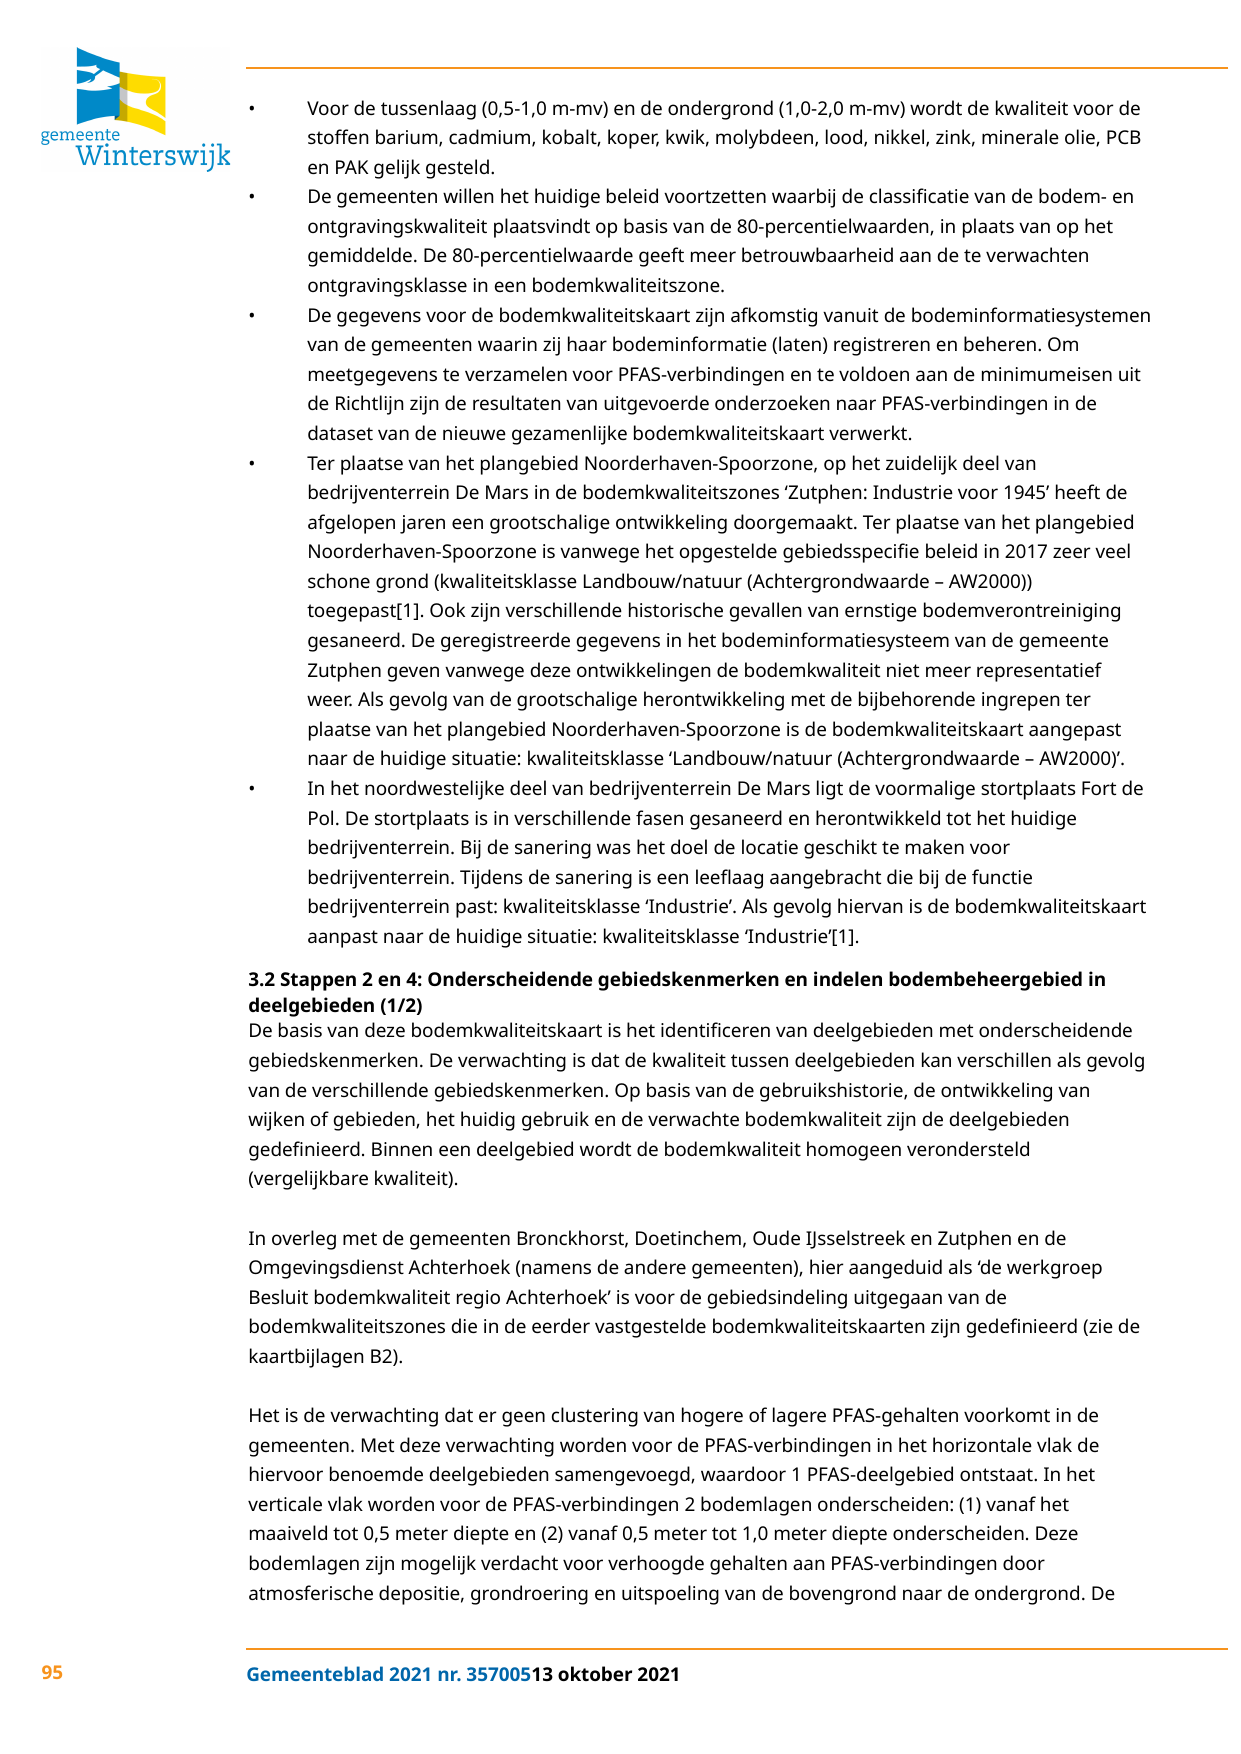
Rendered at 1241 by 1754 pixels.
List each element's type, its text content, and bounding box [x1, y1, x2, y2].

list De gegevens voor de bodemkwaliteitskaart zijn afkomstig vanuit de bodeminformatiesystemen van de gemeenten waarin zij haar bodeminformatie (laten) registreren en beheren. Om meetgegevens te verzamelen voor PFAS-verbindingen en te voldoen aan de minimumeisen uit de Richtlijn zijn de resultaten van uitgevoerde onderzoeken naar PFAS-verbindingen in de dataset van de nieuwe gezamenlijke bodemkwaliteitskaart verwerkt. [248, 302, 1152, 446]
list In het noordwestelijke deel van bedrijventerrein De Mars ligt de voormalige stortplaats Fort de Pol. De stortplaats is in verschillende fasen gesaneerd en herontwikkeld tot het huidige bedrijventerrein. Bij de sanering was het doel de locatie geschikt te maken voor bedrijventerrein. Tijdens de sanering is een leeflaag aangebracht die bij de functie bedrijventerrein past: kwaliteitsklasse ‘Industrie’. Als gevolg hiervan is de bodemkwaliteitskaart aanpast naar de huidige situatie: kwaliteitsklasse ‘Industrie’[1]. [248, 775, 1152, 949]
list De gemeenten willen het huidige beleid voortzetten waarbij de classificatie van de bodem- en ontgravingskwaliteit plaatsvindt op basis van de 80-percentielwaarden, in plaats van op het gemiddelde. De 80-percentielwaarde geeft meer betrouwbaarheid aan de te verwachten ontgravingsklasse in een bodemkwaliteitszone. [248, 183, 1152, 298]
text In overleg met de gemeenten Bronckhorst, Doetinchem, Oude IJsselstreek en Zutphen en de Omgevingsdienst Achterhoek (namens de andere gemeenten), hier aangeduid als ‘de werkgroep Besluit bodemkwaliteit regio Achterhoek’ is voor de gebiedsindeling uitgegaan van de bodemkwaliteitszones die in de eerder vastgestelde bodemkwaliteitskaarten zijn gedefinieerd (zie de kaartbijlagen B2). [248, 1225, 1152, 1369]
list Ter plaatse van het plangebied Noorderhaven-Spoorzone, op het zuidelijk deel van bedrijventerrein De Mars in de bodemkwaliteitszones ‘Zutphen: Industrie voor 1945’ heeft de afgelopen jaren een grootschalige ontwikkeling doorgemaakt. Ter plaatse van het plangebied Noorderhaven-Spoorzone is vanwege het opgestelde gebiedsspecifie beleid in 2017 zeer veel schone grond (kwaliteitsklasse Landbouw/natuur (Achtergrondwaarde – AW2000)) toegepast[1]. Ook zijn verschillende historische gevallen van ernstige bodemverontreiniging gesaneerd. De geregistreerde gegevens in het bodeminformatiesysteem van de gemeente Zutphen geven vanwege deze ontwikkelingen de bodemkwaliteit niet meer representatief weer. Als gevolg van de grootschalige herontwikkeling met de bijbehorende ingrepen ter plaatse van het plangebied Noorderhaven-Spoorzone is de bodemkwaliteitskaart aangepast naar de huidige situatie: kwaliteitsklasse ‘Landbouw/natuur (Achtergrondwaarde – AW2000)’. [248, 450, 1152, 771]
list Voor de tussenlaag (0,5-1,0 m-mv) en de ondergrond (1,0-2,0 m-mv) wordt de kwaliteit voor de stoffen barium, cadmium, kobalt, koper, kwik, molybdeen, lood, nikkel, zink, minerale olie, PCB en PAK gelijk gesteld. [248, 95, 1152, 180]
text 3.2 Stappen 2 en 4: Onderscheidende gebiedskenmerken en indelen bodembeheergebied in deelgebieden (1/2) [248, 966, 1152, 1018]
picture [225, 153, 231, 162]
picture [41, 47, 231, 172]
text De basis van deze bodemkwaliteitskaart is het identificeren van deelgebieden met onderscheidende gebiedskenmerken. De verwachting is dat de kwaliteit tussen deelgebieden kan verschillen als gevolg van de verschillende gebiedskenmerken. Op basis van de gebruikshistorie, de ontwikkeling van wijken of gebieden, het huidig gebruik en de verwachte bodemkwaliteit zijn de deelgebieden gedefinieerd. Binnen een deelgebied wordt de bodemkwaliteit homogeen verondersteld (vergelijkbare kwaliteit). [248, 1018, 1152, 1191]
text Het is de verwachting dat er geen clustering van hogere of lagere PFAS-gehalten voorkomt in de gemeenten. Met deze verwachting worden voor de PFAS-verbindingen in het horizontale vlak de hiervoor benoemde deelgebieden samengevoegd, waardoor 1 PFAS-deelgebied ontstaat. In het verticale vlak worden voor de PFAS-verbindingen 2 bodemlagen onderscheiden: (1) vanaf het maaiveld tot 0,5 meter diepte en (2) vanaf 0,5 meter tot 1,0 meter diepte onderscheiden. Deze bodemlagen zijn mogelijk verdacht voor verhoogde gehalten aan PFAS-verbindingen door atmosferische depositie, grondroering en uitspoeling van de bovengrond naar de ondergrond. De [248, 1402, 1152, 1606]
